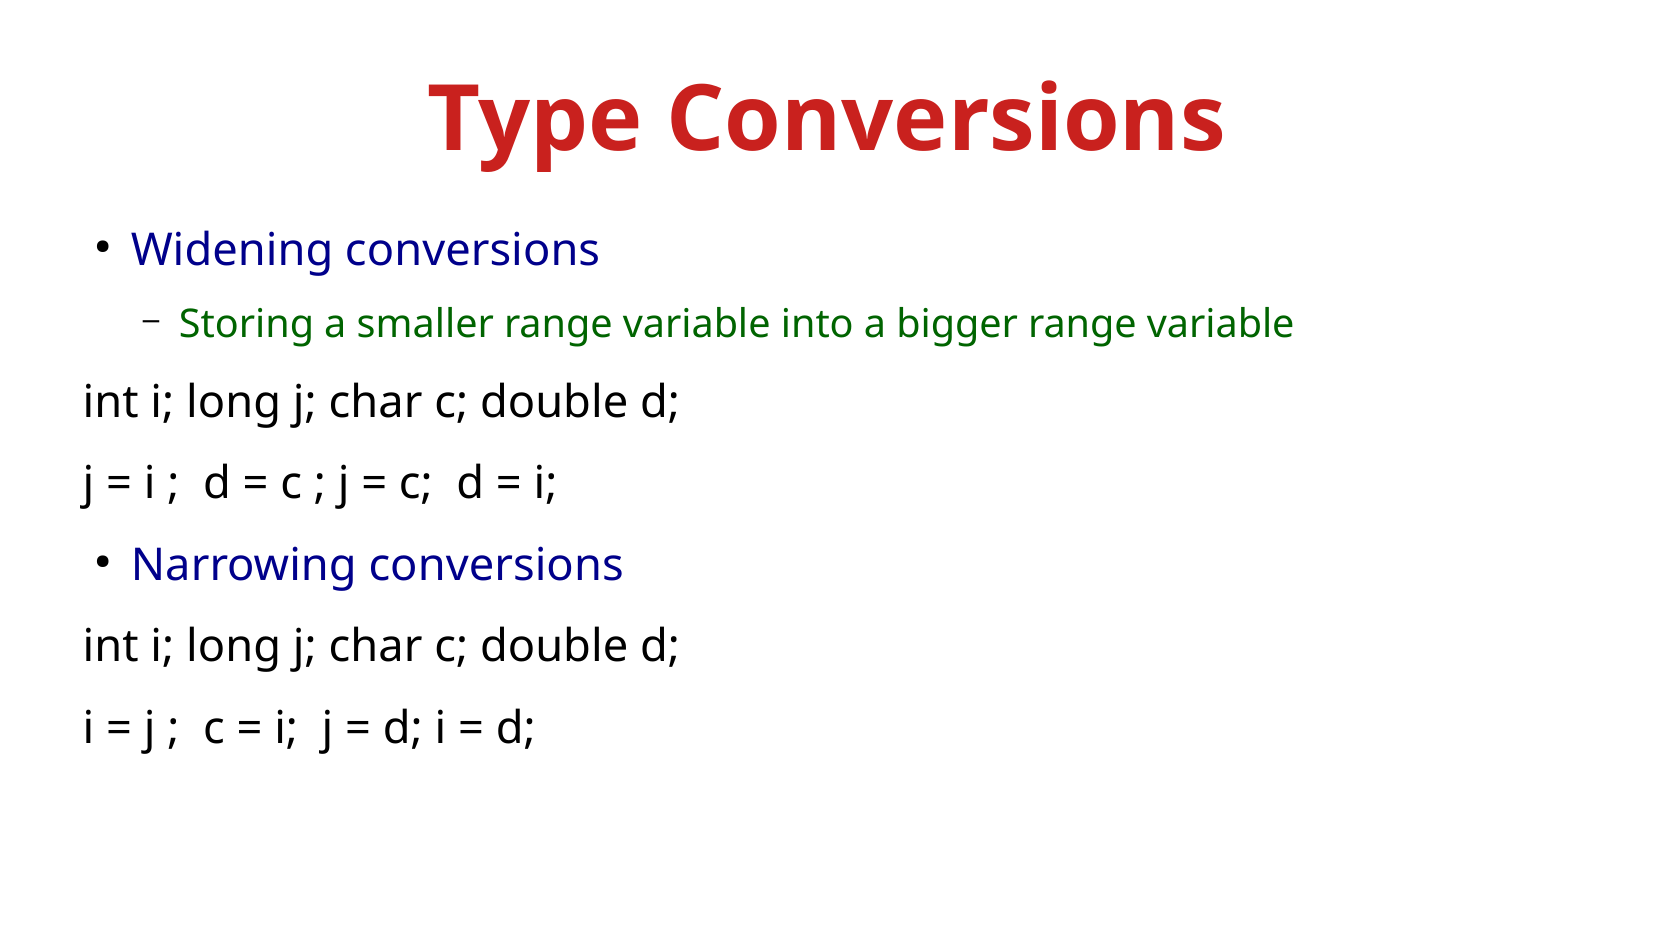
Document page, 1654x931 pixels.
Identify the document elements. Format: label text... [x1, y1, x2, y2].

title Type Conversions [82, 37, 1571, 193]
list Widening conversions Storing a smaller range variable into a bigger range variable int i; long j; char c; double d; j = i ; d = c ; j = c; d = i; Narrowing conversions int i; long j; char c; double d; i = j ; c = i; j = d; i = d; [82, 217, 1571, 758]
